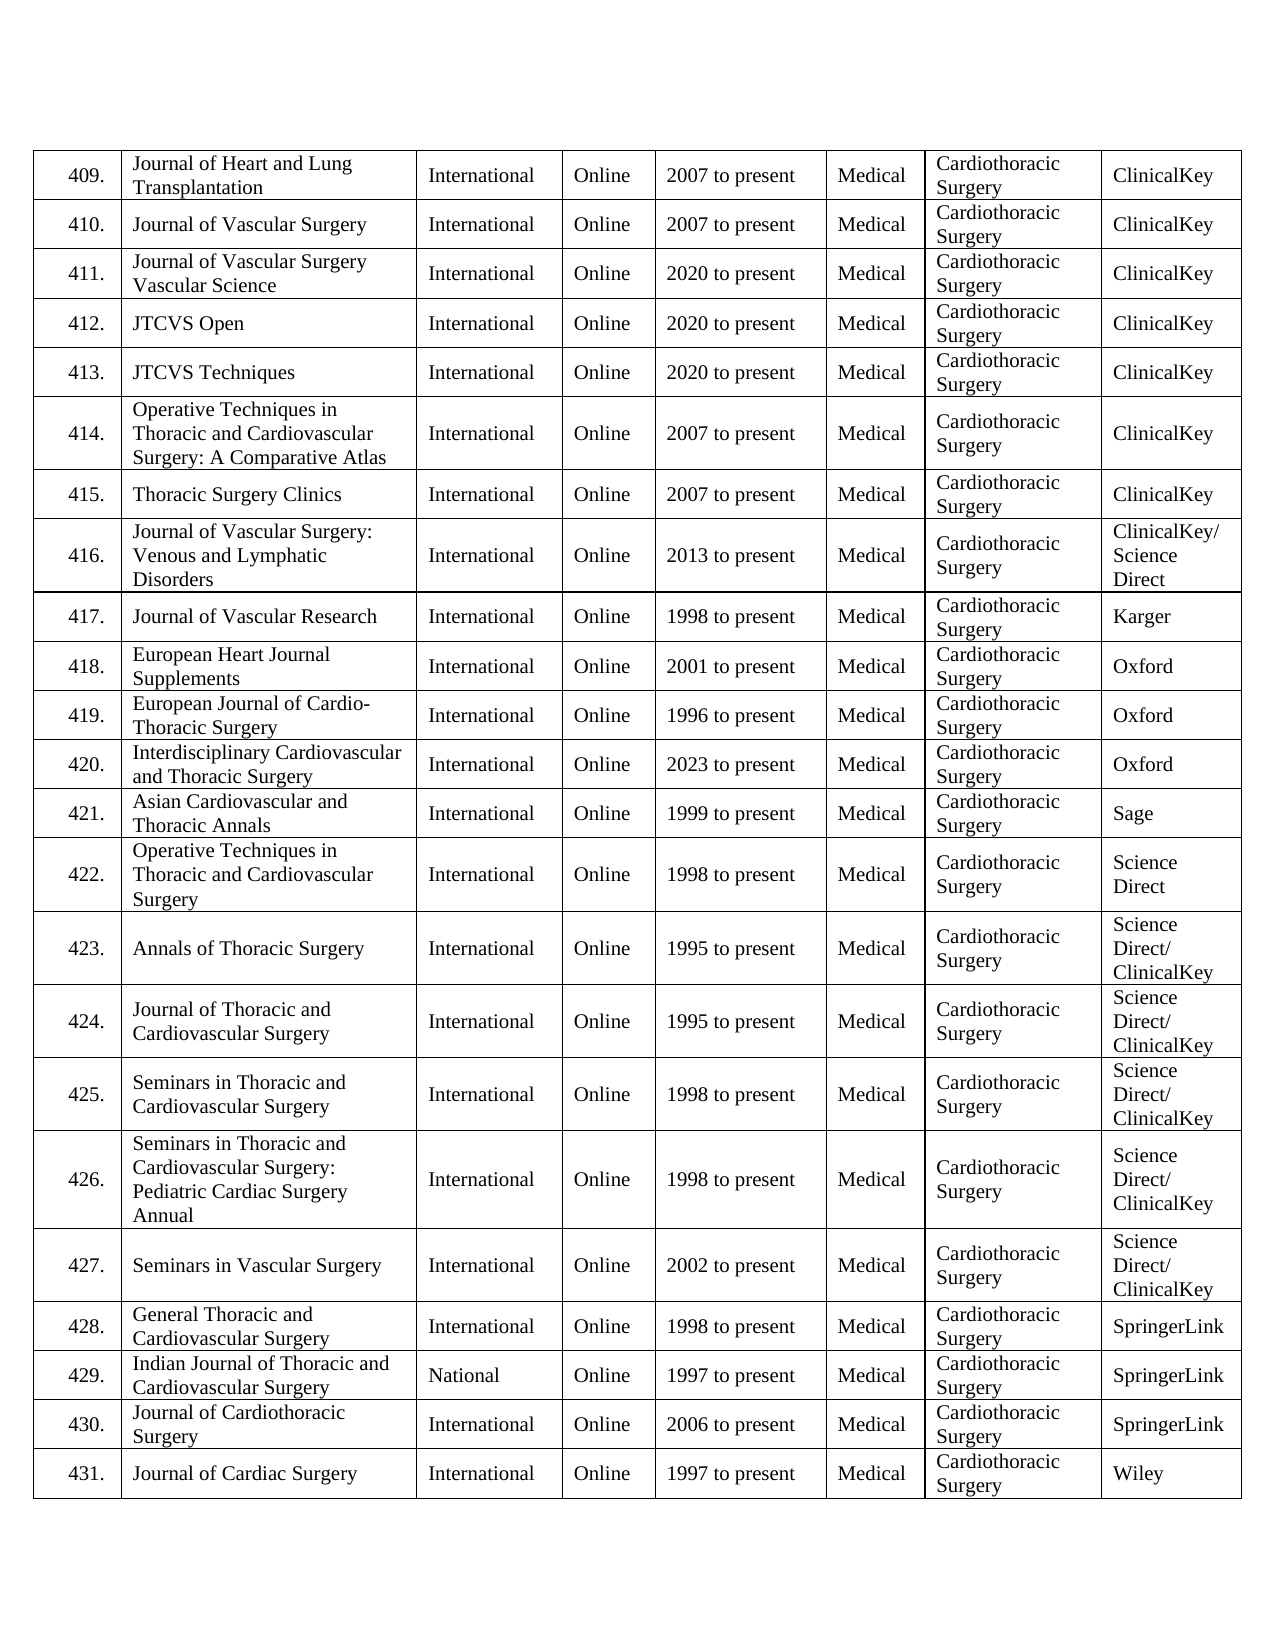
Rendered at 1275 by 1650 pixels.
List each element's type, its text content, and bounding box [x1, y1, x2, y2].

table_cell Medical [827, 912, 924, 984]
table_cell International [417, 642, 562, 690]
table_cell JTCVS Open [122, 299, 416, 347]
table_cell Medical [827, 1229, 924, 1301]
table_cell Seminars in Thoracic and Cardiovascular Surgery: Pediatric Cardiac Surgery Annual [122, 1131, 416, 1227]
table_cell [34, 249, 121, 297]
table_cell Medical [827, 470, 924, 518]
table_cell Medical [827, 397, 924, 469]
table_cell Cardiothoracic Surgery [926, 1302, 1101, 1350]
table_cell National [417, 1351, 562, 1399]
table_cell 1996 to present [656, 691, 826, 739]
table_cell Medical [827, 200, 924, 248]
table_cell Sage [1102, 789, 1241, 837]
table_cell Cardiothoracic Surgery [926, 985, 1101, 1057]
table_cell 1998 to present [656, 838, 826, 911]
table_cell 2007 to present [656, 397, 826, 469]
table_cell [34, 1400, 121, 1448]
table_cell [34, 397, 121, 469]
table_cell ClinicalKey/ Science Direct [1102, 519, 1241, 591]
table_cell Operative Techniques in Thoracic and Cardiovascular Surgery: A Comparative Atlas [122, 397, 416, 469]
table_cell European Journal of Cardio-Thoracic Surgery [122, 691, 416, 739]
table_cell Asian Cardiovascular and Thoracic Annals [122, 789, 416, 837]
table_cell Cardiothoracic Surgery [926, 1351, 1101, 1399]
table_cell Online [563, 1229, 655, 1301]
table_cell International [417, 1058, 562, 1130]
table_cell SpringerLink [1102, 1351, 1241, 1399]
table_cell Cardiothoracic Surgery [926, 470, 1101, 518]
table_cell Medical [827, 691, 924, 739]
table_cell Indian Journal of Thoracic and Cardiovascular Surgery [122, 1351, 416, 1399]
table_cell International [417, 299, 562, 347]
table_cell Cardiothoracic Surgery [926, 1229, 1101, 1301]
table_cell Medical [827, 985, 924, 1057]
table_cell ClinicalKey [1102, 200, 1241, 248]
table_cell [34, 642, 121, 690]
table_cell Online [563, 151, 655, 199]
table_cell International [417, 397, 562, 469]
table_cell Online [563, 1400, 655, 1448]
table_cell Medical [827, 642, 924, 690]
table_cell International [417, 789, 562, 837]
table_cell Oxford [1102, 740, 1241, 788]
table_cell Cardiothoracic Surgery [926, 912, 1101, 984]
table_cell Medical [827, 1449, 924, 1497]
table_cell Science Direct/ ClinicalKey [1102, 985, 1241, 1057]
table_cell SpringerLink [1102, 1400, 1241, 1448]
table_cell Wiley [1102, 1449, 1241, 1497]
table_cell Online [563, 642, 655, 690]
table_cell Cardiothoracic Surgery [926, 691, 1101, 739]
table_cell Online [563, 397, 655, 469]
table_cell Medical [827, 348, 924, 396]
table_cell 1998 to present [656, 1131, 826, 1227]
table_cell Science Direct [1102, 838, 1241, 911]
table_cell Online [563, 348, 655, 396]
table_cell [34, 691, 121, 739]
table_cell 1999 to present [656, 789, 826, 837]
table_cell 2020 to present [656, 299, 826, 347]
table_cell Science Direct/ ClinicalKey [1102, 912, 1241, 984]
table_cell Cardiothoracic Surgery [926, 299, 1101, 347]
table_cell ClinicalKey [1102, 470, 1241, 518]
table_cell International [417, 1131, 562, 1227]
table_cell Cardiothoracic Surgery [926, 200, 1101, 248]
table_cell Online [563, 299, 655, 347]
table_cell Interdisciplinary Cardiovascular and Thoracic Surgery [122, 740, 416, 788]
table_cell Journal of Vascular Research [122, 593, 416, 641]
table_cell ClinicalKey [1102, 348, 1241, 396]
table_cell 2023 to present [656, 740, 826, 788]
table_cell [34, 1229, 121, 1301]
table_cell Medical [827, 299, 924, 347]
table_cell 2007 to present [656, 470, 826, 518]
table_cell Online [563, 1351, 655, 1399]
table_cell 2020 to present [656, 249, 826, 297]
table_cell Online [563, 470, 655, 518]
table_cell 1997 to present [656, 1449, 826, 1497]
table_cell Cardiothoracic Surgery [926, 789, 1101, 837]
table_cell Seminars in Thoracic and Cardiovascular Surgery [122, 1058, 416, 1130]
table_cell [34, 789, 121, 837]
table_cell International [417, 348, 562, 396]
table_cell [34, 912, 121, 984]
table_cell [34, 1351, 121, 1399]
table_cell International [417, 200, 562, 248]
table_cell International [417, 593, 562, 641]
table_cell Online [563, 789, 655, 837]
table_cell 2007 to present [656, 200, 826, 248]
table_cell International [417, 912, 562, 984]
table_cell International [417, 838, 562, 911]
table_cell International [417, 1229, 562, 1301]
table_cell 1995 to present [656, 985, 826, 1057]
table_cell Medical [827, 1131, 924, 1227]
table_cell Journal of Cardiothoracic Surgery [122, 1400, 416, 1448]
table_cell International [417, 740, 562, 788]
table_cell Online [563, 1449, 655, 1497]
table_cell [34, 151, 121, 199]
table_cell 1998 to present [656, 593, 826, 641]
table_cell Thoracic Surgery Clinics [122, 470, 416, 518]
table_cell International [417, 249, 562, 297]
table_cell [34, 740, 121, 788]
table_cell Online [563, 249, 655, 297]
table_cell International [417, 1400, 562, 1448]
table_cell Online [563, 740, 655, 788]
table_cell Cardiothoracic Surgery [926, 1058, 1101, 1130]
table_cell Cardiothoracic Surgery [926, 151, 1101, 199]
table_cell Medical [827, 151, 924, 199]
table_cell Cardiothoracic Surgery [926, 397, 1101, 469]
table_cell ClinicalKey [1102, 249, 1241, 297]
table_cell International [417, 470, 562, 518]
table_cell Oxford [1102, 691, 1241, 739]
table_cell [34, 593, 121, 641]
table_cell Online [563, 593, 655, 641]
table_cell Online [563, 912, 655, 984]
table_cell JTCVS Techniques [122, 348, 416, 396]
table_cell ClinicalKey [1102, 397, 1241, 469]
table_cell Medical [827, 1400, 924, 1448]
table_cell European Heart Journal Supplements [122, 642, 416, 690]
table_cell ClinicalKey [1102, 299, 1241, 347]
table_cell 2007 to present [656, 151, 826, 199]
table_cell Science Direct/ ClinicalKey [1102, 1229, 1241, 1301]
table_cell Cardiothoracic Surgery [926, 519, 1101, 591]
table_cell Online [563, 1302, 655, 1350]
table_cell 1997 to present [656, 1351, 826, 1399]
table_cell Medical [827, 1058, 924, 1130]
table_cell Medical [827, 249, 924, 297]
table_cell Karger [1102, 593, 1241, 641]
table_cell International [417, 151, 562, 199]
table_cell [34, 1131, 121, 1227]
table_cell Medical [827, 789, 924, 837]
table_cell [34, 1058, 121, 1130]
table_cell [34, 348, 121, 396]
table_cell 2006 to present [656, 1400, 826, 1448]
table_cell International [417, 691, 562, 739]
table_cell Medical [827, 740, 924, 788]
table_cell Online [563, 519, 655, 591]
table_cell Cardiothoracic Surgery [926, 838, 1101, 911]
table_cell Cardiothoracic Surgery [926, 642, 1101, 690]
table_cell Science Direct/ ClinicalKey [1102, 1058, 1241, 1130]
table_cell [34, 985, 121, 1057]
table_cell Online [563, 985, 655, 1057]
table_cell Medical [827, 593, 924, 641]
table_cell Operative Techniques in Thoracic and Cardiovascular Surgery [122, 838, 416, 911]
table_cell Journal of Thoracic and Cardiovascular Surgery [122, 985, 416, 1057]
table_cell Journal of Vascular Surgery [122, 200, 416, 248]
table_cell [34, 200, 121, 248]
table_cell Journal of Heart and Lung Transplantation [122, 151, 416, 199]
table_cell Online [563, 1131, 655, 1227]
table_cell 2002 to present [656, 1229, 826, 1301]
table_cell Online [563, 1058, 655, 1130]
table_cell Seminars in Vascular Surgery [122, 1229, 416, 1301]
table_cell Medical [827, 519, 924, 591]
table_cell [34, 299, 121, 347]
table_cell Online [563, 691, 655, 739]
table_cell Journal of Cardiac Surgery [122, 1449, 416, 1497]
table_cell International [417, 1449, 562, 1497]
table_cell Medical [827, 1302, 924, 1350]
table_cell [34, 1449, 121, 1497]
table_cell Cardiothoracic Surgery [926, 1131, 1101, 1227]
table_cell Oxford [1102, 642, 1241, 690]
table_cell 2013 to present [656, 519, 826, 591]
table_cell International [417, 1302, 562, 1350]
table_cell [34, 470, 121, 518]
table_cell ClinicalKey [1102, 151, 1241, 199]
table_cell Medical [827, 838, 924, 911]
table_cell General Thoracic and Cardiovascular Surgery [122, 1302, 416, 1350]
table_cell Journal of Vascular Surgery Vascular Science [122, 249, 416, 297]
table_cell Cardiothoracic Surgery [926, 740, 1101, 788]
table_cell 1995 to present [656, 912, 826, 984]
table_cell International [417, 985, 562, 1057]
table_cell 1998 to present [656, 1302, 826, 1350]
table_cell SpringerLink [1102, 1302, 1241, 1350]
table_cell 2020 to present [656, 348, 826, 396]
table_cell [34, 838, 121, 911]
table_cell [34, 519, 121, 591]
table_cell Annals of Thoracic Surgery [122, 912, 416, 984]
table_cell Science Direct/ ClinicalKey [1102, 1131, 1241, 1227]
table_cell International [417, 519, 562, 591]
table_cell Cardiothoracic Surgery [926, 1400, 1101, 1448]
table_cell [34, 1302, 121, 1350]
table_cell Cardiothoracic Surgery [926, 249, 1101, 297]
table_cell 2001 to present [656, 642, 826, 690]
table_cell Online [563, 838, 655, 911]
table_cell Journal of Vascular Surgery: Venous and Lymphatic Disorders [122, 519, 416, 591]
table_cell Cardiothoracic Surgery [926, 593, 1101, 641]
table_cell Medical [827, 1351, 924, 1399]
table_cell 1998 to present [656, 1058, 826, 1130]
table_cell Online [563, 200, 655, 248]
table_cell Cardiothoracic Surgery [926, 1449, 1101, 1497]
table_cell Cardiothoracic Surgery [926, 348, 1101, 396]
